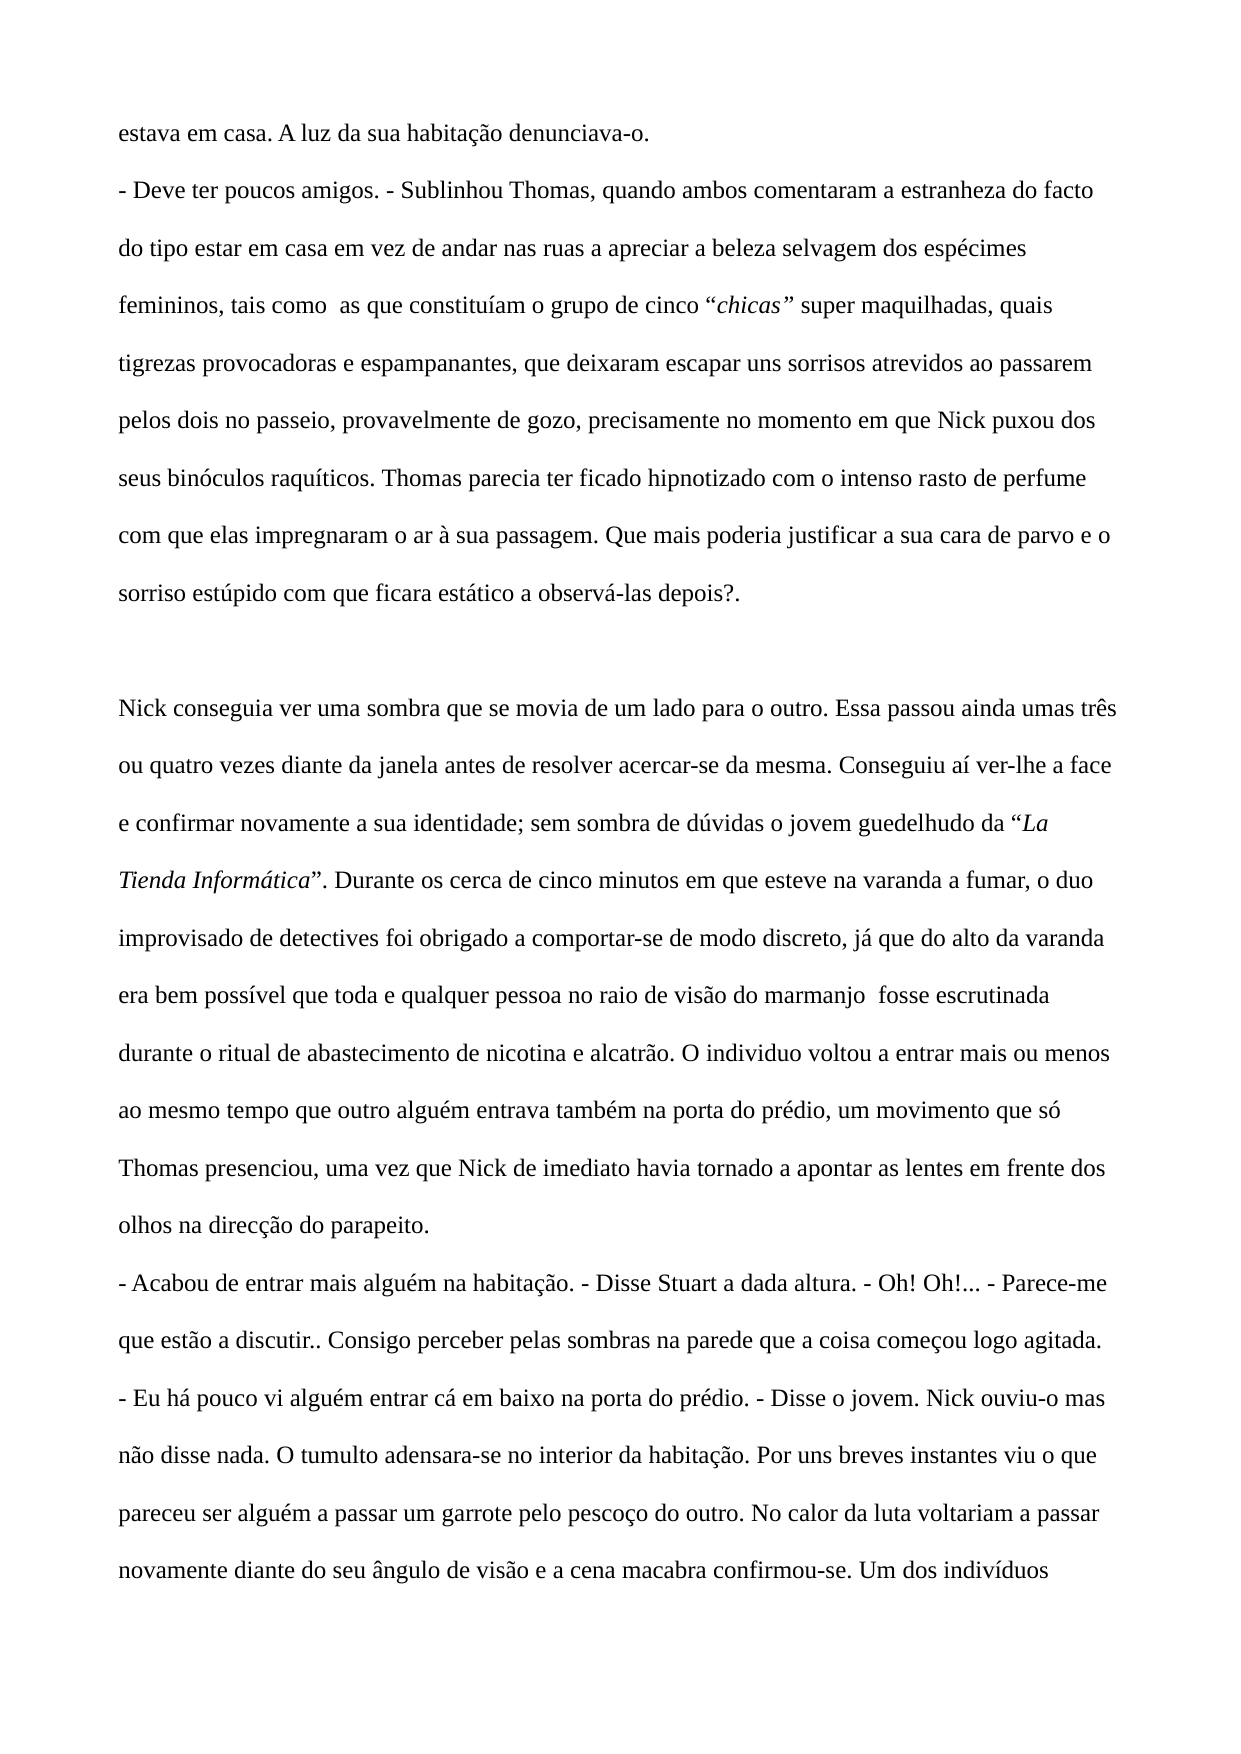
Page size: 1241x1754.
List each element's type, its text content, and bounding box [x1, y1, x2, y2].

text estava em casa. A luz da sua habitação denunciava-o. - Deve ter poucos amigos. - Sublinhou Thomas, quando ambos comentaram a estranheza do facto do tipo estar em casa em vez de andar nas ruas a apreciar a beleza selvagem dos espécimes femininos, tais como as que constituíam o grupo de cinco “chicas” super maquilhadas, quais tigrezas provocadoras e espampanantes, que deixaram escapar uns sorrisos atrevidos ao passarem pelos dois no passeio, provavelmente de gozo, precisamente no momento em que Nick puxou dos seus binóculos raquíticos. Thomas parecia ter ficado hipnotizado com o intenso rasto de perfume com que elas impregnaram o ar à sua passagem. Que mais poderia justificar a sua cara de parvo e o sorriso estúpido com que ficara estático a observá-las depois?. Nick conseguia ver uma sombra que se movia de um lado para o outro. Essa passou ainda umas três ou quatro vezes diante da janela antes de resolver acercar-se da mesma. Conseguiu aí ver-lhe a face e confirmar novamente a sua identidade; sem sombra de dúvidas o jovem guedelhudo da “La Tienda Informática”. Durante os cerca de cinco minutos em que esteve na varanda a fumar, o duo improvisado de detectives foi obrigado a comportar-se de modo discreto, já que do alto da varanda era bem possível que toda e qualquer pessoa no raio de visão do marmanjo fosse escrutinada durante o ritual de abastecimento de nicotina e alcatrão. O individuo voltou a entrar mais ou menos ao mesmo tempo que outro alguém entrava também na porta do prédio, um movimento que só Thomas presenciou, uma vez que Nick de imediato havia tornado a apontar as lentes em frente dos olhos na direcção do parapeito. - Acabou de entrar mais alguém na habitação. - Disse Stuart a dada altura. - Oh! Oh!... - Parece-me que estão a discutir.. Consigo perceber pelas sombras na parede que a coisa começou logo agitada. - Eu há pouco vi alguém entrar cá em baixo na porta do prédio. - Disse o jovem. Nick ouviu-o mas não disse nada. O tumulto adensara-se no interior da habitação. Por uns breves instantes viu o que pareceu ser alguém a passar um garrote pelo pescoço do outro. No calor da luta voltariam a passar novamente diante do seu ângulo de visão e a cena macabra confirmou-se. Um dos indivíduos [118, 118, 1122, 1584]
